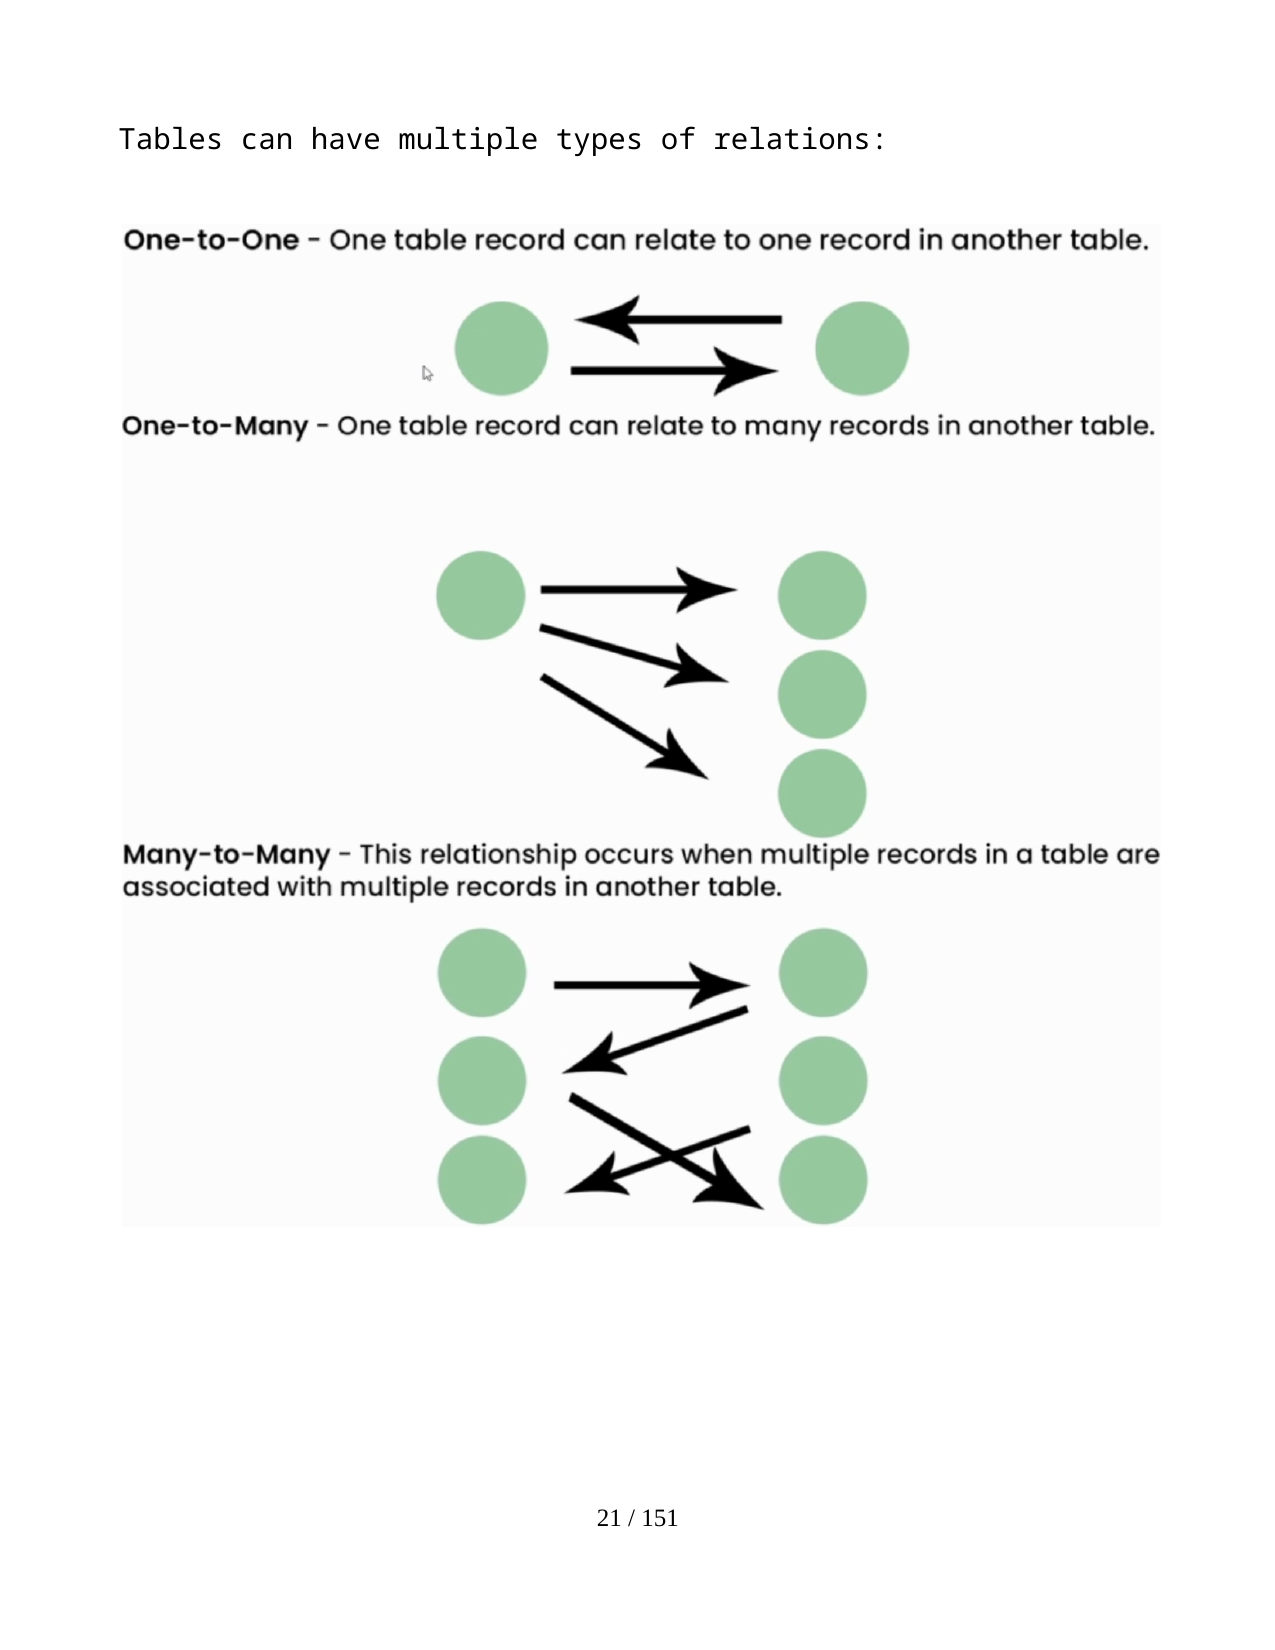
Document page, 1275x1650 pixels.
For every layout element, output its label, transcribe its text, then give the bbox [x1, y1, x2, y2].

picture [122, 224, 1161, 1227]
text Tables can have multiple types of relations: [118, 118, 1157, 158]
